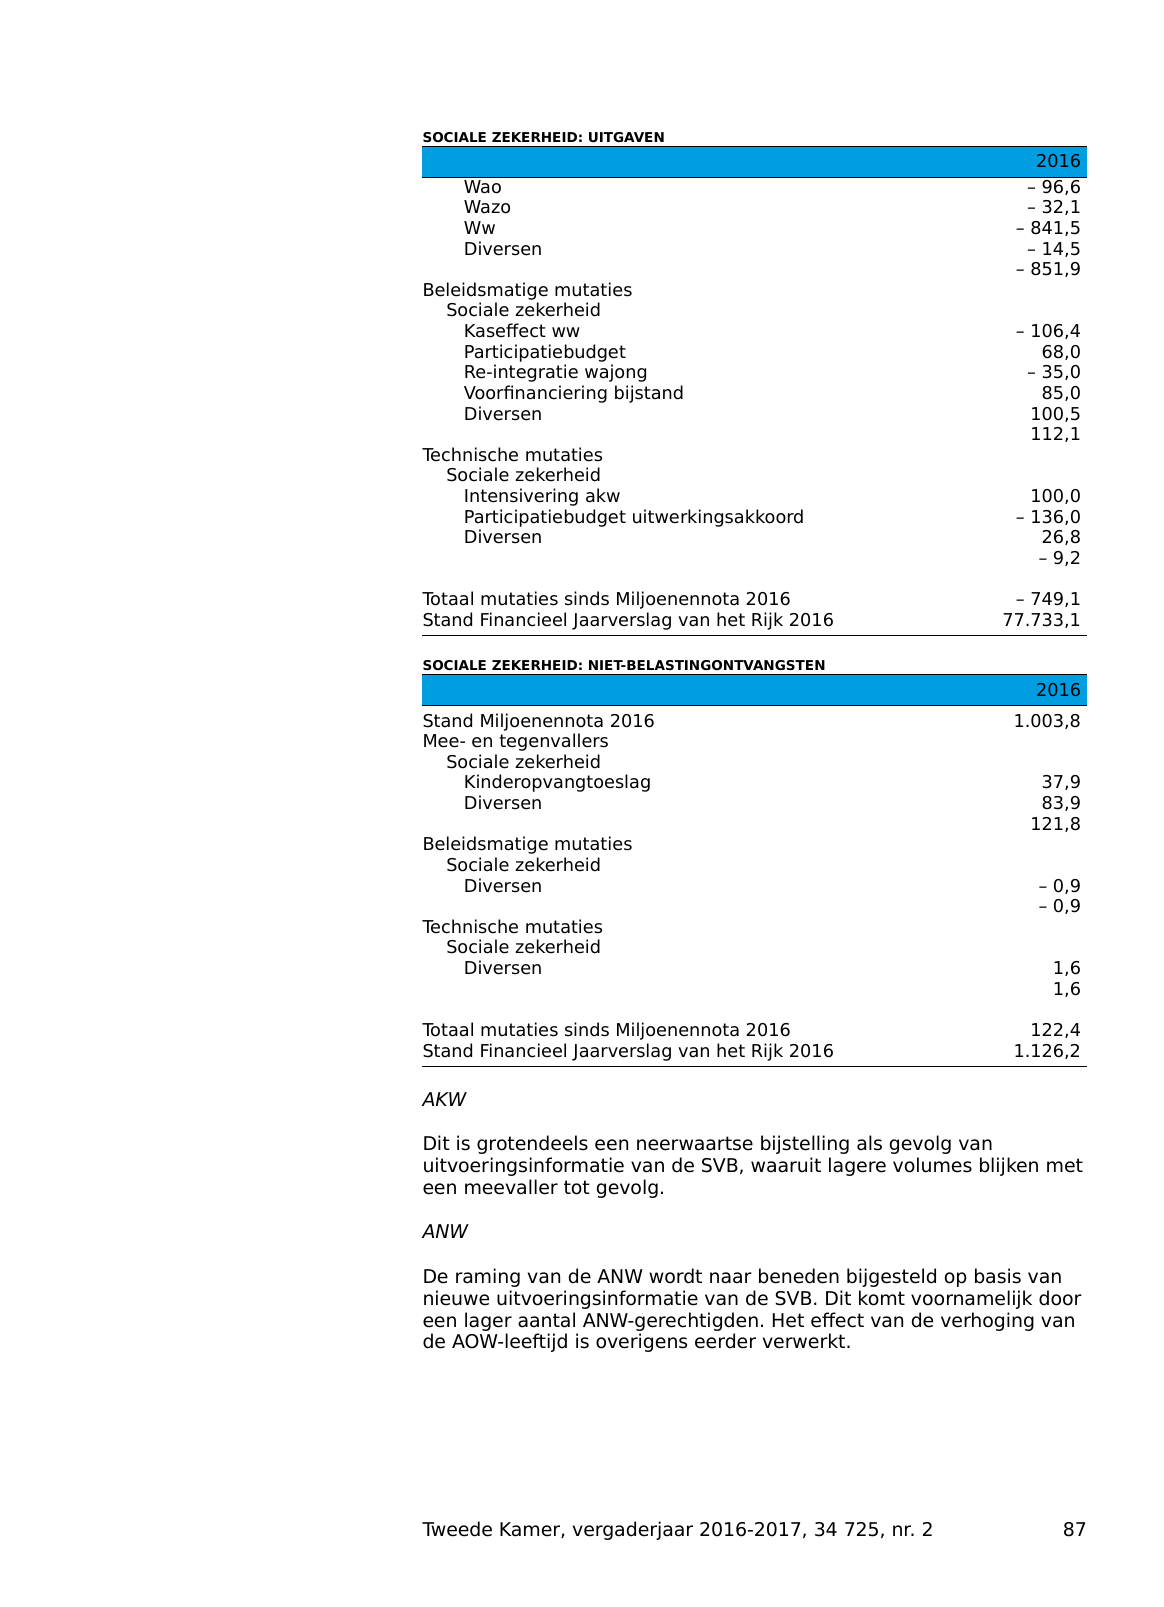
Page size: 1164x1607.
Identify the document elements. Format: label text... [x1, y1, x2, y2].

table_cell [422, 486, 440, 507]
table_cell [422, 548, 440, 568]
table_cell Sociale zekerheid [440, 855, 968, 876]
table_cell [440, 383, 458, 403]
table_cell [440, 197, 458, 218]
table_cell [422, 999, 440, 1020]
table_cell [440, 404, 458, 424]
table_cell [422, 814, 440, 834]
table_cell [440, 218, 458, 238]
table_cell Sociale zekerheid [440, 752, 968, 772]
table_cell [422, 404, 440, 424]
table_cell Wazo [458, 197, 968, 218]
table_cell [440, 999, 458, 1020]
table_cell [458, 896, 968, 917]
table_cell [422, 938, 440, 958]
table_cell [422, 342, 440, 362]
table_cell Re-integratie wajong [458, 362, 968, 383]
table_cell [458, 424, 968, 445]
table_cell [422, 527, 440, 548]
table_cell [969, 752, 1087, 772]
table_cell – 851,9 [969, 259, 1087, 280]
table_cell 77.733,1 [969, 610, 1087, 635]
table_cell [422, 979, 440, 999]
table_cell Participatiebudget [458, 342, 968, 362]
table_cell 1.003,8 [969, 706, 1087, 731]
table_cell [969, 569, 1087, 589]
table_cell [440, 773, 458, 793]
table_cell [440, 424, 458, 445]
table_cell [969, 731, 1087, 752]
table_cell [422, 259, 440, 280]
table_cell [440, 321, 458, 342]
table_cell [969, 280, 1087, 300]
table_cell [440, 876, 458, 896]
subtitle AKW [422, 1089, 1087, 1111]
table_cell – 14,5 [969, 239, 1087, 259]
table_cell [422, 424, 440, 445]
table_cell [440, 548, 458, 568]
text De raming van de ANW wordt naar beneden bijgesteld op basis van nieuwe uitvoeringsinformatie van de SVB. Dit komt voornamelijk door een lager aantal ANW-gerechtigden. Het effect van de verhoging van de AOW-leeftijd is overigens eerder verwerkt. [422, 1266, 1087, 1353]
table_cell [969, 938, 1087, 958]
table_cell [440, 259, 458, 280]
table_cell [458, 548, 968, 568]
table_cell Voorfinanciering bijstand [458, 383, 968, 403]
table_cell [440, 896, 458, 917]
table_cell [422, 896, 440, 917]
table_cell [422, 507, 440, 527]
table_cell [458, 569, 968, 589]
table_cell [422, 362, 440, 383]
table_cell [422, 569, 440, 589]
table_cell 2016 [969, 147, 1087, 177]
table_cell [440, 486, 458, 507]
table_cell [422, 465, 440, 486]
table_cell Diversen [458, 793, 968, 814]
table_cell 83,9 [969, 793, 1087, 814]
table_cell 1,6 [969, 958, 1087, 979]
subtitle ANW [422, 1221, 1087, 1243]
table_cell Diversen [458, 876, 968, 896]
table_cell [422, 773, 440, 793]
table_cell Kaseffect ww [458, 321, 968, 342]
table_cell [458, 979, 968, 999]
table_cell – 106,4 [969, 321, 1087, 342]
table_cell Beleidsmatige mutaties [422, 834, 968, 855]
table_cell [422, 383, 440, 403]
table_cell – 32,1 [969, 197, 1087, 218]
table_cell – 0,9 [969, 876, 1087, 896]
table_cell [440, 342, 458, 362]
table_cell 26,8 [969, 527, 1087, 548]
table_cell [969, 917, 1087, 937]
table_cell Diversen [458, 404, 968, 424]
table_cell [440, 239, 458, 259]
table_cell [440, 527, 458, 548]
table_cell Beleidsmatige mutaties [422, 280, 968, 300]
table_cell 1.126,2 [969, 1041, 1087, 1066]
table_cell [422, 197, 440, 218]
table_cell 112,1 [969, 424, 1087, 445]
table_cell [440, 979, 458, 999]
table_cell Stand Financieel Jaarverslag van het Rijk 2016 [422, 610, 968, 635]
table_cell [422, 218, 440, 238]
table_cell [458, 259, 968, 280]
table_cell [969, 834, 1087, 855]
table_cell [422, 752, 440, 772]
table_cell Sociale zekerheid [440, 300, 968, 321]
table_cell 100,0 [969, 486, 1087, 507]
table_cell 1,6 [969, 979, 1087, 999]
table_cell – 749,1 [969, 589, 1087, 610]
table_cell 121,8 [969, 814, 1087, 834]
table_cell Technische mutaties [422, 917, 968, 937]
table_cell 37,9 [969, 773, 1087, 793]
table_cell Diversen [458, 239, 968, 259]
table_cell Wao [458, 178, 968, 197]
table_cell [458, 999, 968, 1020]
table_cell Technische mutaties [422, 445, 968, 465]
table_cell Mee- en tegenvallers [422, 731, 968, 752]
table_cell [422, 147, 968, 177]
table_cell [422, 855, 440, 876]
table_cell [969, 855, 1087, 876]
table_cell Stand Financieel Jaarverslag van het Rijk 2016 [422, 1041, 968, 1066]
table_cell [422, 876, 440, 896]
table_cell [969, 465, 1087, 486]
table_cell [440, 814, 458, 834]
table_cell [422, 239, 440, 259]
table_cell Totaal mutaties sinds Miljoenennota 2016 [422, 1020, 968, 1041]
table_cell Totaal mutaties sinds Miljoenennota 2016 [422, 589, 968, 610]
table_cell Sociale zekerheid [440, 938, 968, 958]
table_cell [969, 999, 1087, 1020]
table_cell 68,0 [969, 342, 1087, 362]
table_cell Diversen [458, 527, 968, 548]
table_cell – 35,0 [969, 362, 1087, 383]
table_cell Intensivering akw [458, 486, 968, 507]
table_cell [422, 321, 440, 342]
table_cell [422, 300, 440, 321]
table_cell – 0,9 [969, 896, 1087, 917]
table_cell Sociale zekerheid [440, 465, 968, 486]
table_cell [422, 793, 440, 814]
table_cell Stand Miljoenennota 2016 [422, 706, 968, 731]
table_cell [440, 178, 458, 197]
table_cell – 841,5 [969, 218, 1087, 238]
table_cell Diversen [458, 958, 968, 979]
table_cell [422, 675, 968, 705]
table_cell [422, 178, 440, 197]
text Dit is grotendeels een neerwaartse bijstelling als gevolg van uitvoeringsinformatie van de SVB, waaruit lagere volumes blijken met een meevaller tot gevolg. [422, 1133, 1087, 1199]
table_cell – 9,2 [969, 548, 1087, 568]
table_cell 2016 [969, 675, 1087, 705]
table_cell [969, 445, 1087, 465]
table_cell Kinderopvangtoeslag [458, 773, 968, 793]
table_cell [458, 814, 968, 834]
table_header SOCIALE ZEKERHEID: UITGAVEN [422, 130, 1087, 146]
table_cell Participatiebudget uitwerkingsakkoord [458, 507, 968, 527]
table_cell [440, 362, 458, 383]
table_cell [440, 958, 458, 979]
table_cell – 136,0 [969, 507, 1087, 527]
table_cell [440, 507, 458, 527]
table_cell 85,0 [969, 383, 1087, 403]
table_cell [422, 958, 440, 979]
table_cell – 96,6 [969, 178, 1087, 197]
table_cell [969, 300, 1087, 321]
table_cell [440, 793, 458, 814]
table_cell 100,5 [969, 404, 1087, 424]
table_cell 122,4 [969, 1020, 1087, 1041]
table_header SOCIALE ZEKERHEID: NIET-BELASTINGONTVANGSTEN [422, 658, 1087, 674]
table_cell Ww [458, 218, 968, 238]
table_cell [440, 569, 458, 589]
